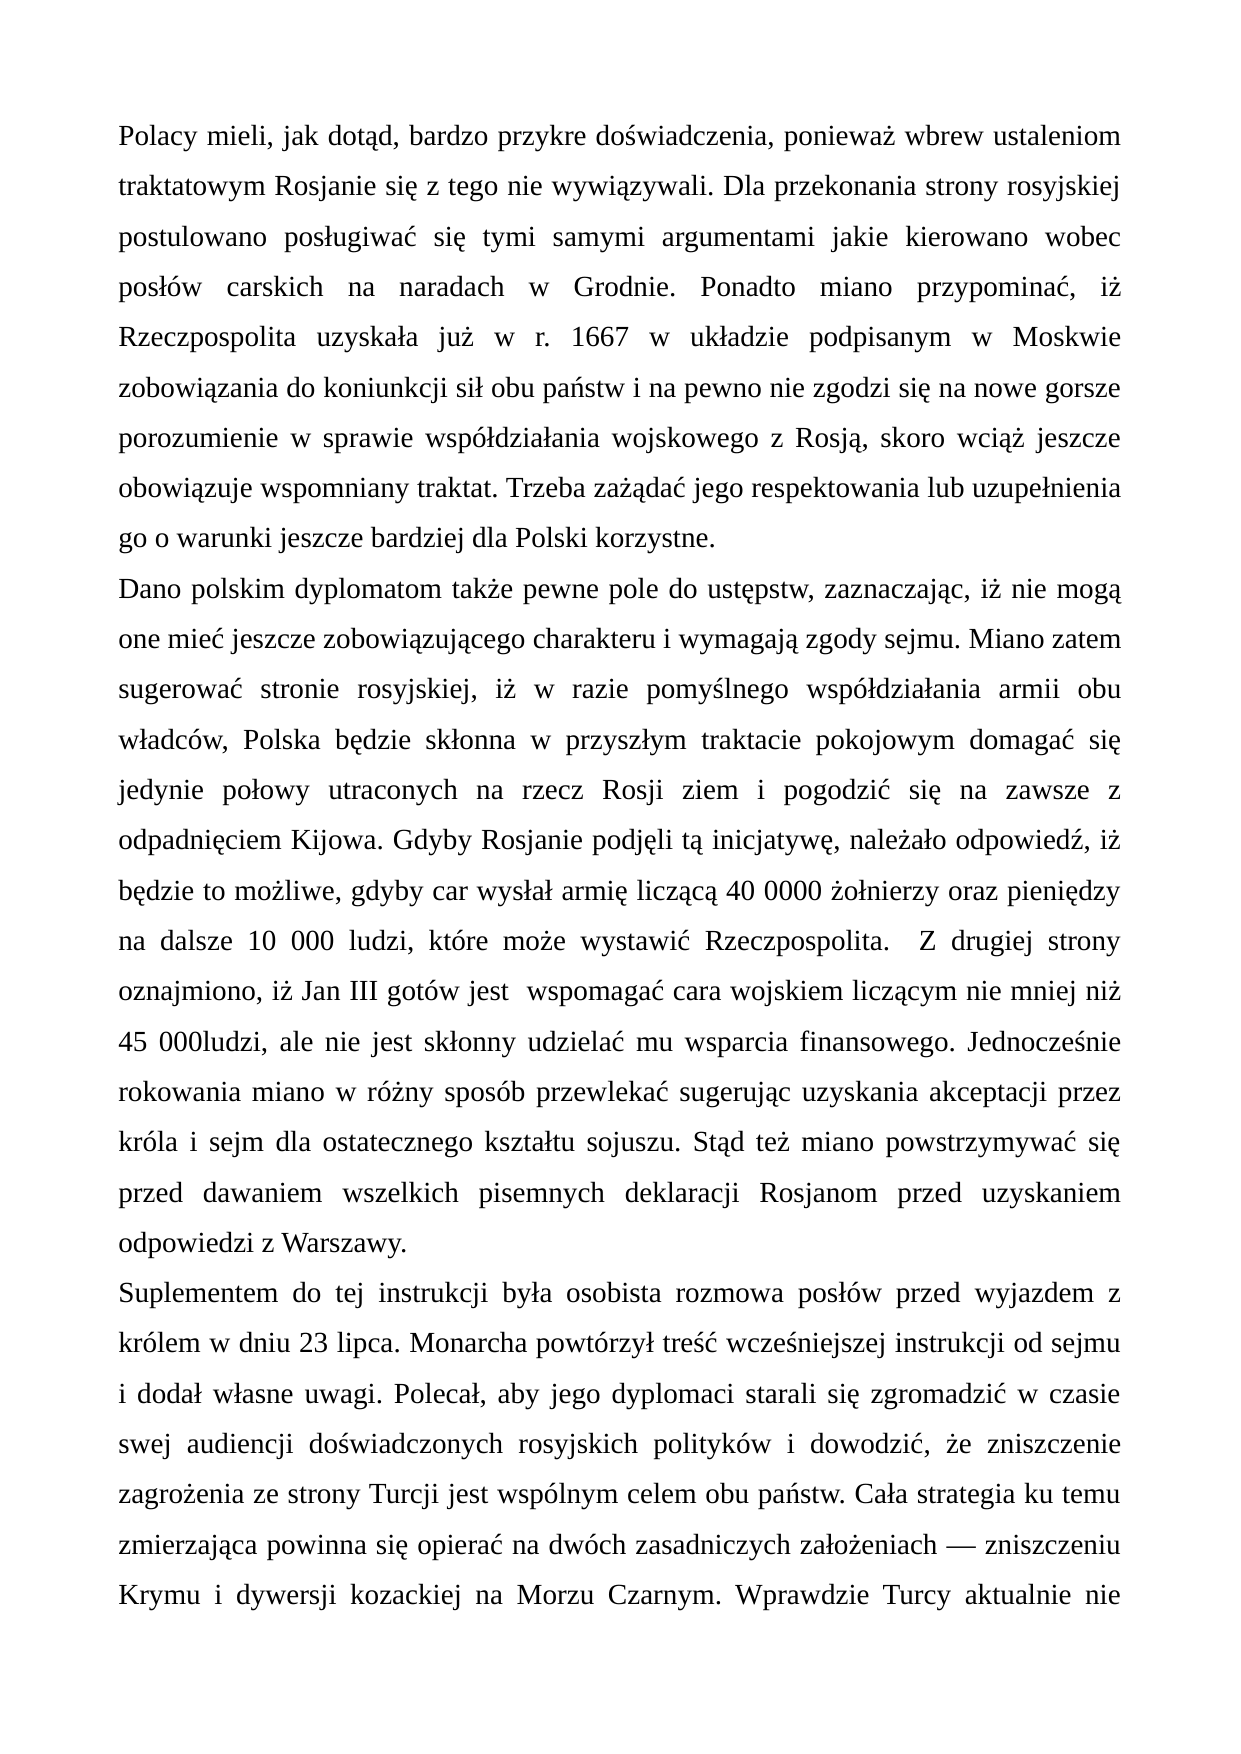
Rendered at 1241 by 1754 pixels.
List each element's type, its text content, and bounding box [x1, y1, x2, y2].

text Polacy mieli, jak dotąd, bardzo przykre doświadczenia, ponieważ wbrew ustaleniom traktatowym Rosjanie się z tego nie wywiązywali. Dla przekonania strony rosyjskiej postulowano posługiwać się tymi samymi argumentami jakie kierowano wobec posłów carskich na naradach w Grodnie. Ponadto miano przypominać, iż Rzeczpospolita uzyskała już w r. 1667 w układzie podpisanym w Moskwie zobowiązania do koniunkcji sił obu państw i na pewno nie zgodzi się na nowe gorsze porozumienie w sprawie współdziałania wojskowego z Rosją, skoro wciąż jeszcze obowiązuje wspomniany traktat. Trzeba zażądać jego respektowania lub uzupełnienia go o warunki jeszcze bardziej dla Polski korzystne. [118, 118, 1122, 554]
text Suplementem do tej instrukcji była osobista rozmowa posłów przed wyjazdem z królem w dniu 23 lipca. Monarcha powtórzył treść wcześniejszej instrukcji od sejmu i dodał własne uwagi. Polecał, aby jego dyplomaci starali się zgromadzić w czasie swej audiencji doświadczonych rosyjskich polityków i dowodzić, że zniszczenie zagrożenia ze strony Turcji jest wspólnym celem obu państw. Cała strategia ku temu zmierzająca powinna się opierać na dwóch zasadniczych założeniach — zniszczeniu Krymu i dywersji kozackiej na Morzu Czarnym. Wprawdzie Turcy aktualnie nie [118, 1275, 1122, 1611]
text Dano polskim dyplomatom także pewne pole do ustępstw, zaznaczając, iż nie mogą one mieć jeszcze zobowiązującego charakteru i wymagają zgody sejmu. Miano zatem sugerować stronie rosyjskiej, iż w razie pomyślnego współdziałania armii obu władców, Polska będzie skłonna w przyszłym traktacie pokojowym domagać się jedynie połowy utraconych na rzecz Rosji ziem i pogodzić się na zawsze z odpadnięciem Kijowa. Gdyby Rosjanie podjęli tą inicjatywę, należało odpowiedź, iż będzie to możliwe, gdyby car wysłał armię liczącą 40 0000 żołnierzy oraz pieniędzy na dalsze 10 000 ludzi, które może wystawić Rzeczpospolita. Z drugiej strony oznajmiono, iż Jan III gotów jest wspomagać cara wojskiem liczącym nie mniej niż 45 000ludzi, ale nie jest skłonny udzielać mu wsparcia finansowego. Jednocześnie rokowania miano w różny sposób przewlekać sugerując uzyskania akceptacji przez króla i sejm dla ostatecznego kształtu sojuszu. Stąd też miano powstrzymywać się przed dawaniem wszelkich pisemnych deklaracji Rosjanom przed uzyskaniem odpowiedzi z Warszawy. [118, 571, 1122, 1258]
